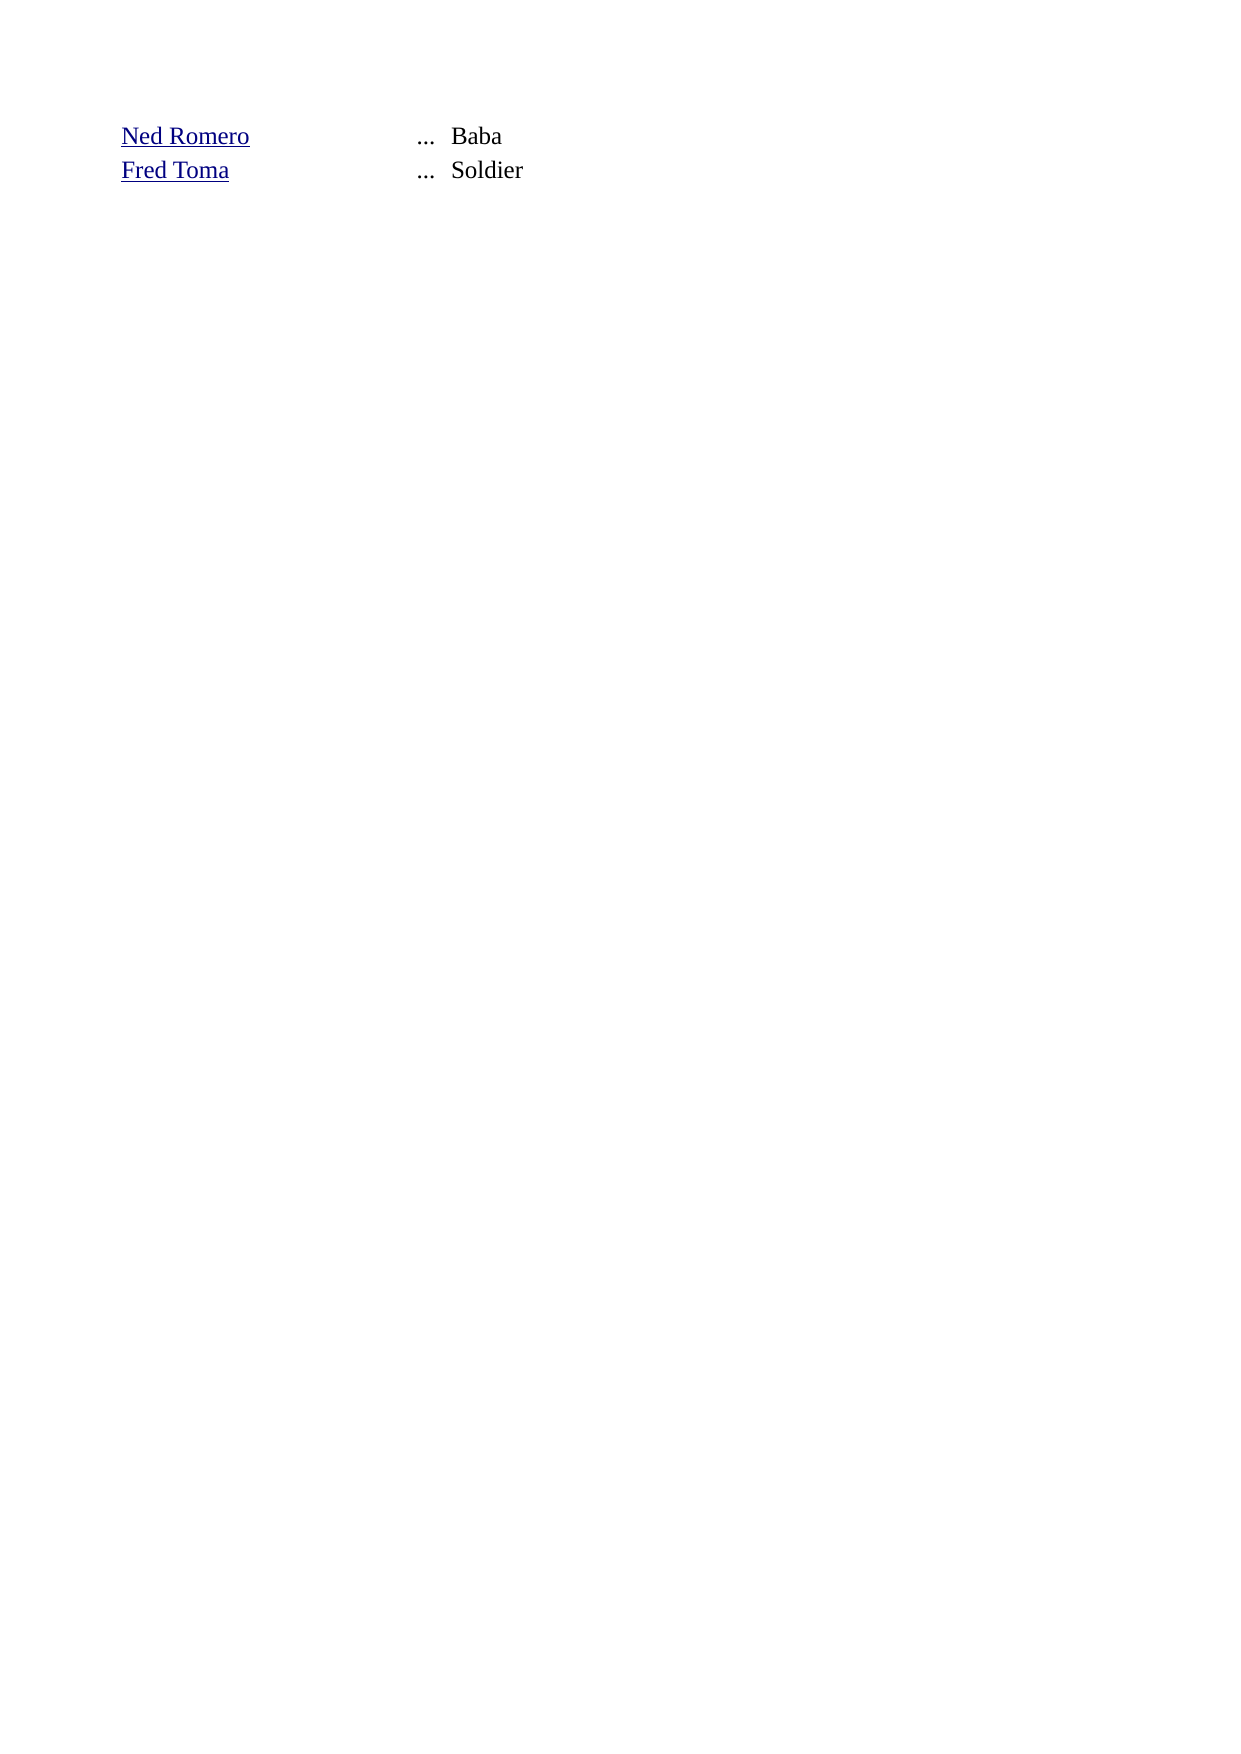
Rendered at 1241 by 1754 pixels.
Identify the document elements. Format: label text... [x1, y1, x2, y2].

table_cell Fred Toma [118, 153, 413, 187]
table_cell Soldier [448, 153, 689, 187]
table_cell ... [414, 118, 448, 153]
table_cell ... [414, 153, 448, 187]
table_cell Baba [448, 118, 689, 153]
table_cell Ned Romero [118, 118, 413, 153]
